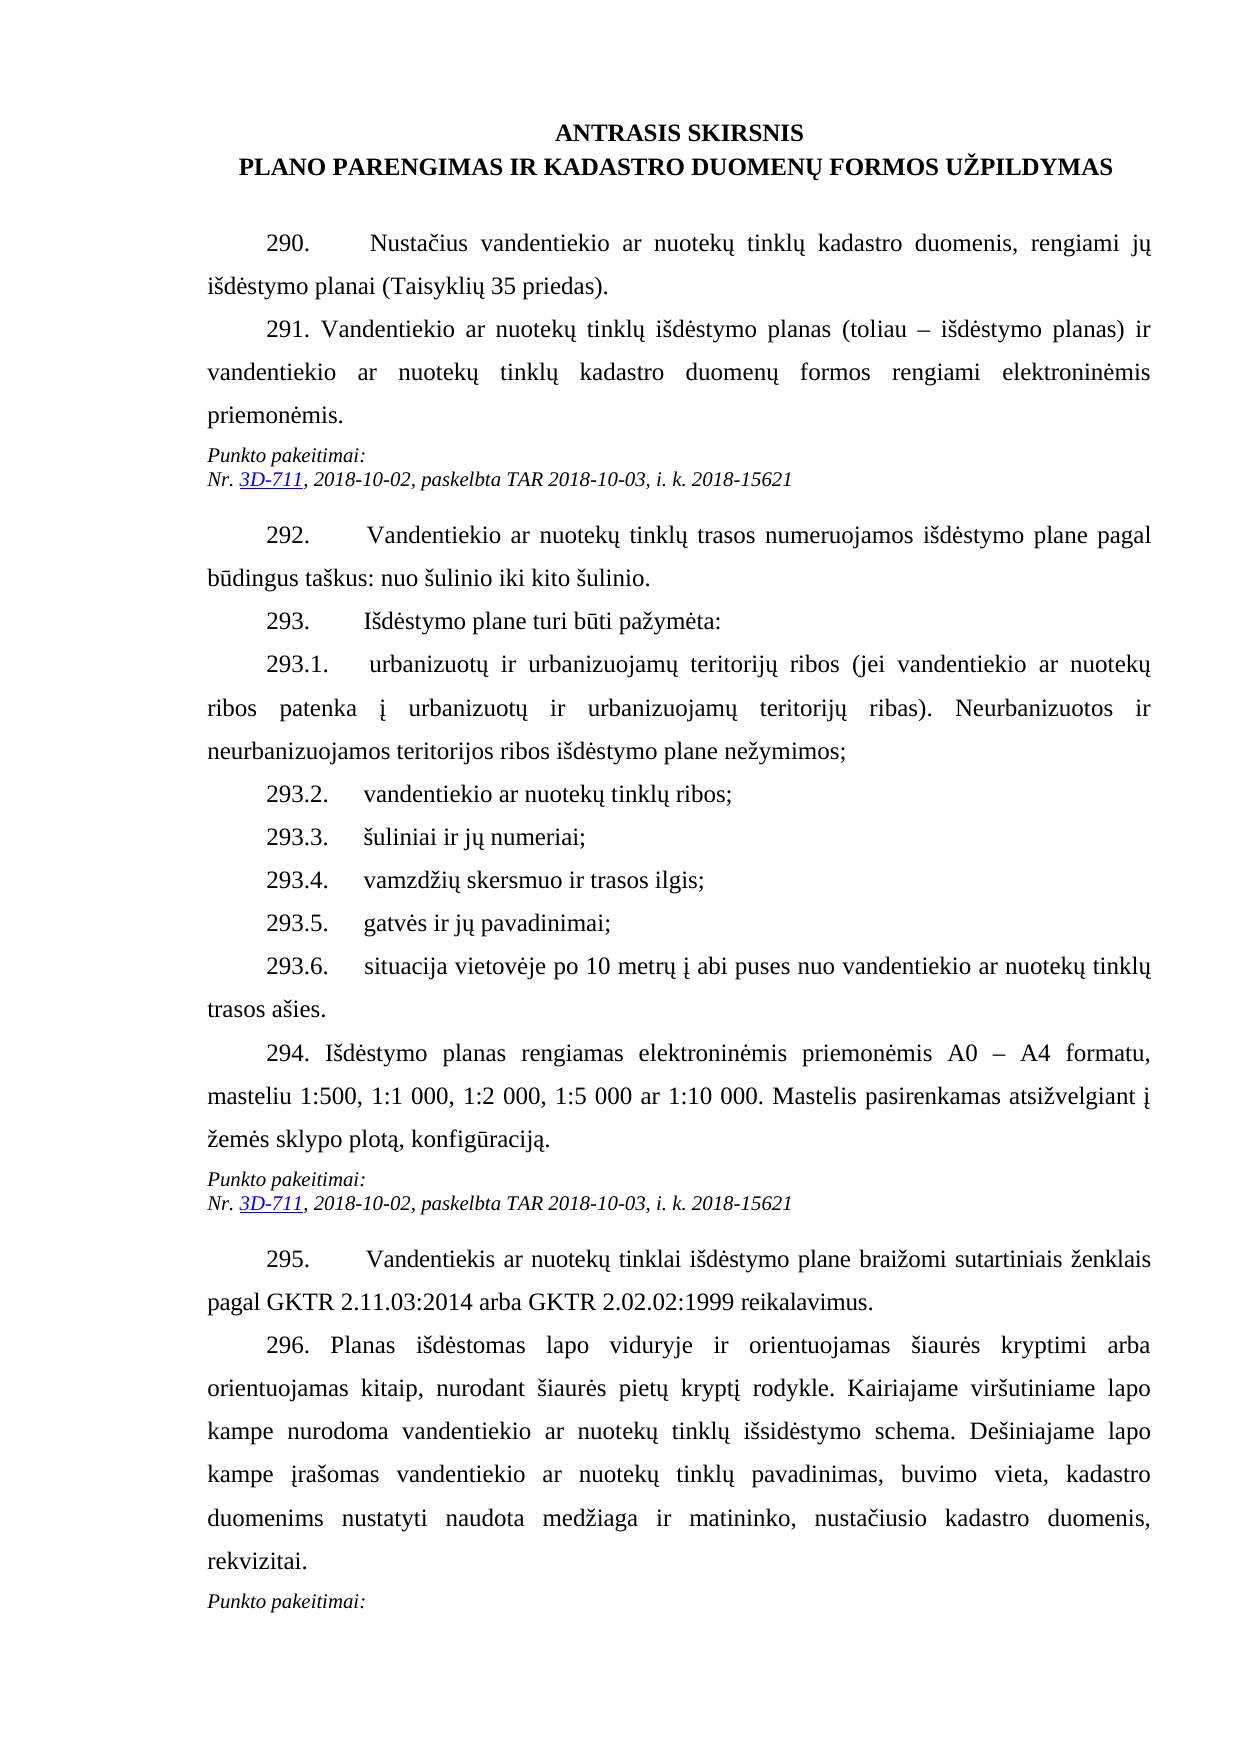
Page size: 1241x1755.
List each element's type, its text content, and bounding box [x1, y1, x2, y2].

text Nr. 3D-711, 2018-10-02, paskelbta TAR 2018-10-03, i. k. 2018-15621 [207, 1191, 1152, 1215]
text Nr. 3D-711, 2018-10-02, paskelbta TAR 2018-10-03, i. k. 2018-15621 [207, 467, 1152, 491]
text 296. Planas išdėstomas lapo viduryje ir orientuojamas šiaurės kryptimi arba orientuojamas kitaip, nurodant šiaurės pietų kryptį rodykle. Kairiajame viršutiniame lapo kampe nurodoma vandentiekio ar nuotekų tinklų išsidėstymo schema. Dešiniajame lapo kampe įrašomas vandentiekio ar nuotekų tinklų pavadinimas, buvimo vieta, kadastro duomenims nustatyti naudota medžiaga ir matininko, nustačiusio kadastro duomenis, rekvizitai. [207, 1330, 1152, 1574]
text Punkto pakeitimai: [207, 1589, 1152, 1613]
text 293.2. vandentiekio ar nuotekų tinklų ribos; [207, 779, 1152, 808]
text 292. Vandentiekio ar nuotekų tinklų trasos numeruojamos išdėstymo plane pagal būdingus taškus: nuo šulinio iki kito šulinio. [207, 520, 1152, 592]
text 294. Išdėstymo planas rengiamas elektroninėmis priemonėmis A0 – A4 formatu, masteliu 1:500, 1:1 000, 1:2 000, 1:5 000 ar 1:10 000. Mastelis pasirenkamas atsižvelgiant į žemės sklypo plotą, konfigūraciją. [207, 1038, 1152, 1153]
text 293.3. šuliniai ir jų numeriai; [207, 822, 1152, 851]
text 295. Vandentiekis ar nuotekų tinklai išdėstymo plane braižomi sutartiniais ženklais pagal GKTR 2.11.03:2014 arba GKTR 2.02.02:1999 reikalavimus. [207, 1244, 1152, 1316]
text 293.5. gatvės ir jų pavadinimai; [207, 908, 1152, 937]
text PLANO PARENGIMAS IR KADASTRO DUOMENŲ FORMOS UŽPILDYMAS [207, 152, 1152, 180]
text ANTRASIS SKIRSNIS [207, 118, 1152, 147]
text 293. Išdėstymo plane turi būti pažymėta: [207, 606, 1152, 635]
text 293.4. vamzdžių skersmuo ir trasos ilgis; [207, 865, 1152, 894]
text Punkto pakeitimai: [207, 1167, 1152, 1191]
text Punkto pakeitimai: [207, 443, 1152, 467]
text 293.6. situacija vietovėje po 10 metrų į abi puses nuo vandentiekio ar nuotekų tinklų trasos ašies. [207, 951, 1152, 1023]
text 293.1. urbanizuotų ir urbanizuojamų teritorijų ribos (jei vandentiekio ar nuotekų ribos patenka į urbanizuotų ir urbanizuojamų teritorijų ribas). Neurbanizuotos ir neurbanizuojamos teritorijos ribos išdėstymo plane nežymimos; [207, 649, 1152, 764]
text 291. Vandentiekio ar nuotekų tinklų išdėstymo planas (toliau – išdėstymo planas) ir vandentiekio ar nuotekų tinklų kadastro duomenų formos rengiami elektroninėmis priemonėmis. [207, 314, 1152, 429]
text 290. Nustačius vandentiekio ar nuotekų tinklų kadastro duomenis, rengiami jų išdėstymo planai (Taisyklių 35 priedas). [207, 228, 1152, 299]
